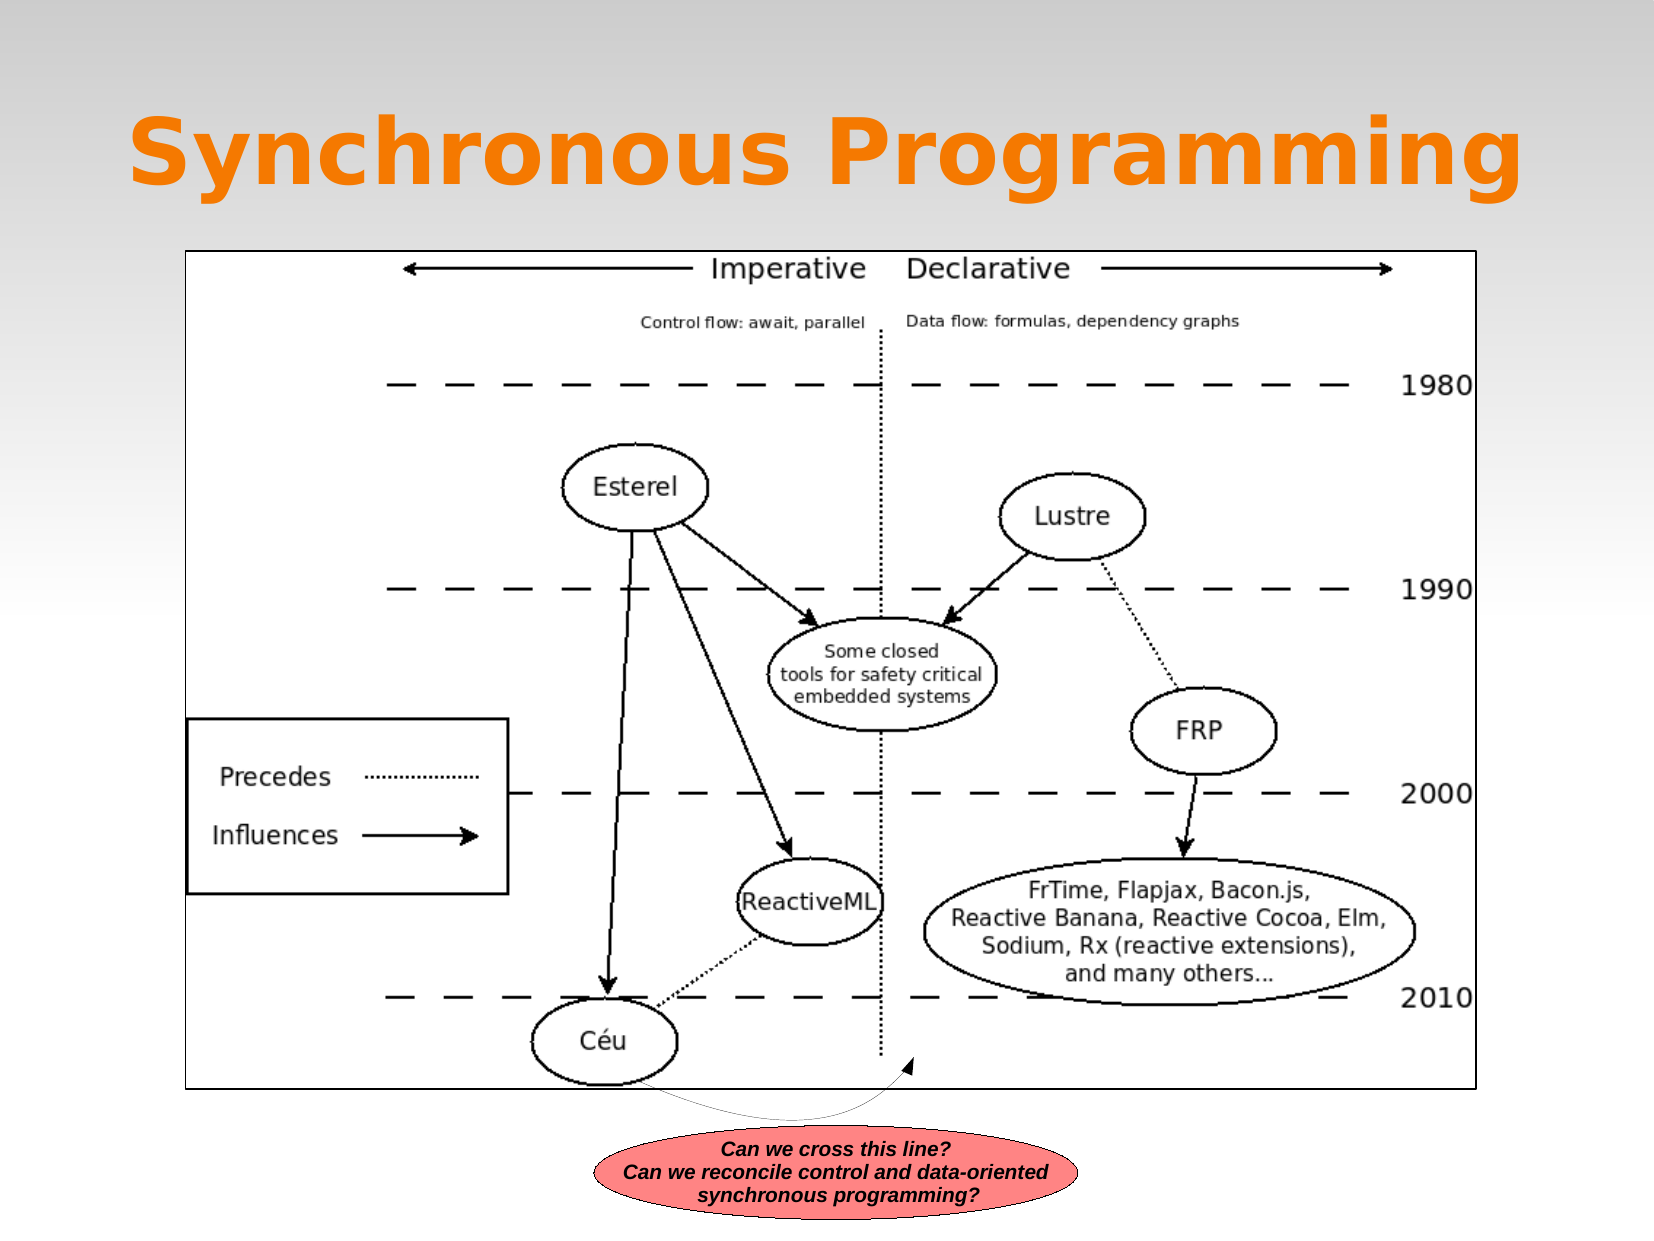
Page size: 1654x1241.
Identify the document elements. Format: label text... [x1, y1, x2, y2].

title Synchronous Programming [82, 49, 1571, 257]
text_box Can we cross this line? Can we reconcile control and data-oriented synchronous programming? [593, 1125, 1078, 1220]
picture [186, 257, 1476, 1088]
